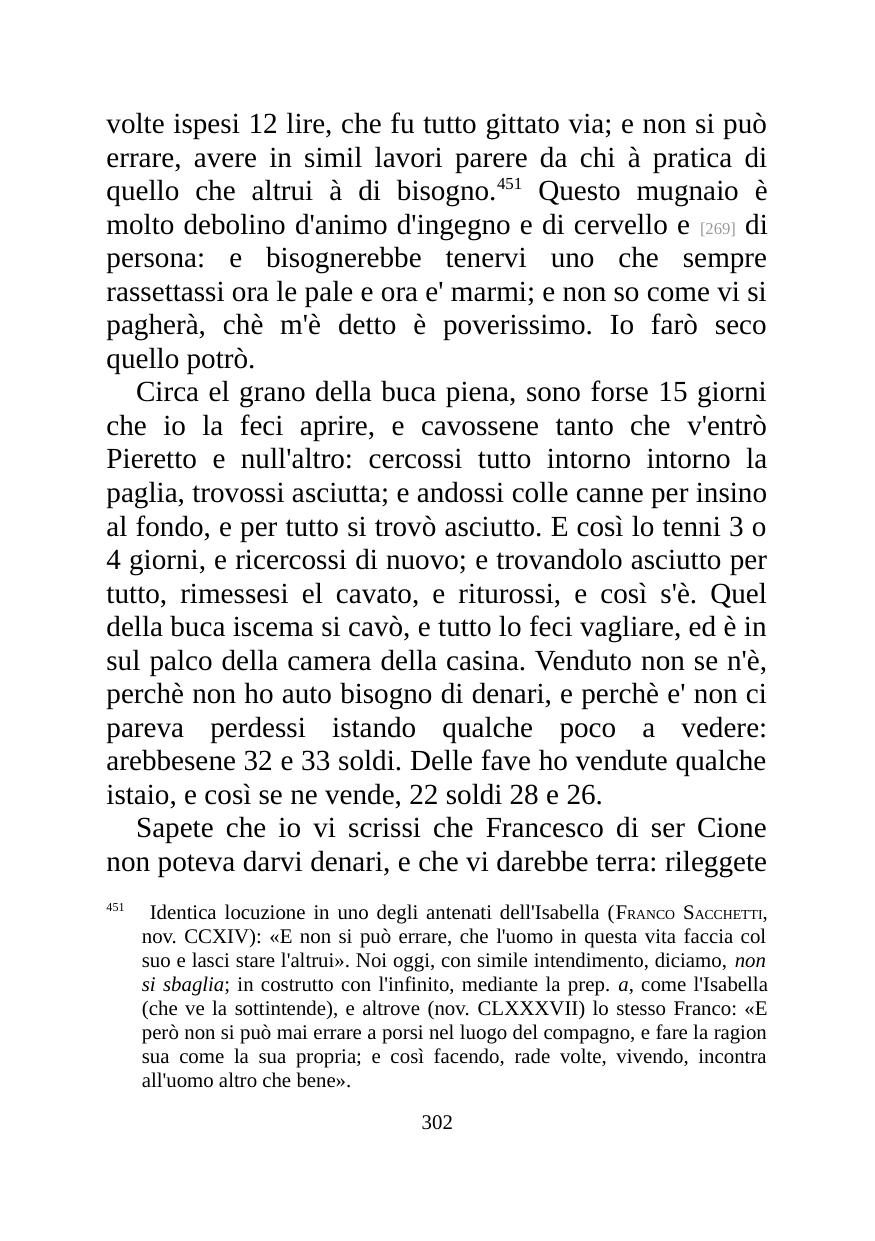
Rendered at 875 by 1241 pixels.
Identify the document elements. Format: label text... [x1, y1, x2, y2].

text volte ispesi 12 lire, che fu tutto gittato via; e non si può errare, avere in simil lavori parere da chi à pratica di quello che altrui à di bisogno. Questo mugnaio è molto debolino d'animo d'ingegno e di cervello e [269] di persona: e bisognerebbe tenervi uno che sempre rassettassi ora le pale e ora e' marmi; e non so come vi si pagherà, chè m'è detto è poverissimo. Io farò seco quello potrò. [106, 106, 768, 374]
text Identica locuzione in uno degli antenati dell'Isabella (Franco Sacchetti, nov. CCXIV): «E non si può errare, che l'uomo in questa vita faccia col suo e lasci stare l'altrui». Noi oggi, con simile intendimento, diciamo, non si sbaglia; in costrutto con l'infinito, mediante la prep. a, come l'Isabella (che ve la sottintende), e altrove (nov. CLXXXVII) lo stesso Franco: «E però non si può mai errare a porsi nel luogo del compagno, e fare la ragion sua come la sua propria; e così facendo, rade volte, vivendo, incontra all'uomo altro che bene». [106, 900, 768, 1092]
text Circa el grano della buca piena, sono forse 15 giorni che io la feci aprire, e cavossene tanto che v'entrò Pieretto e null'altro: cercossi tutto intorno intorno la paglia, trovossi asciutta; e andossi colle canne per insino al fondo, e per tutto si trovò asciutto. E così lo tenni 3 o 4 giorni, e ricercossi di nuovo; e trovandolo asciutto per tutto, rimessesi el cavato, e riturossi, e così s'è. Quel della buca iscema si cavò, e tutto lo feci vagliare, ed è in sul palco della camera della casina. Venduto non se n'è, perchè non ho auto bisogno di denari, e perchè e' non ci pareva perdessi istando qualche poco a vedere: arebbesene 32 e 33 soldi. Delle fave ho vendute qualche istaio, e così se ne vende, 22 soldi 28 e 26. [106, 374, 768, 811]
text Sapete che io vi scrissi che Francesco di ser Cione non poteva darvi denari, e che vi darebbe terra: rileggete [106, 811, 768, 878]
